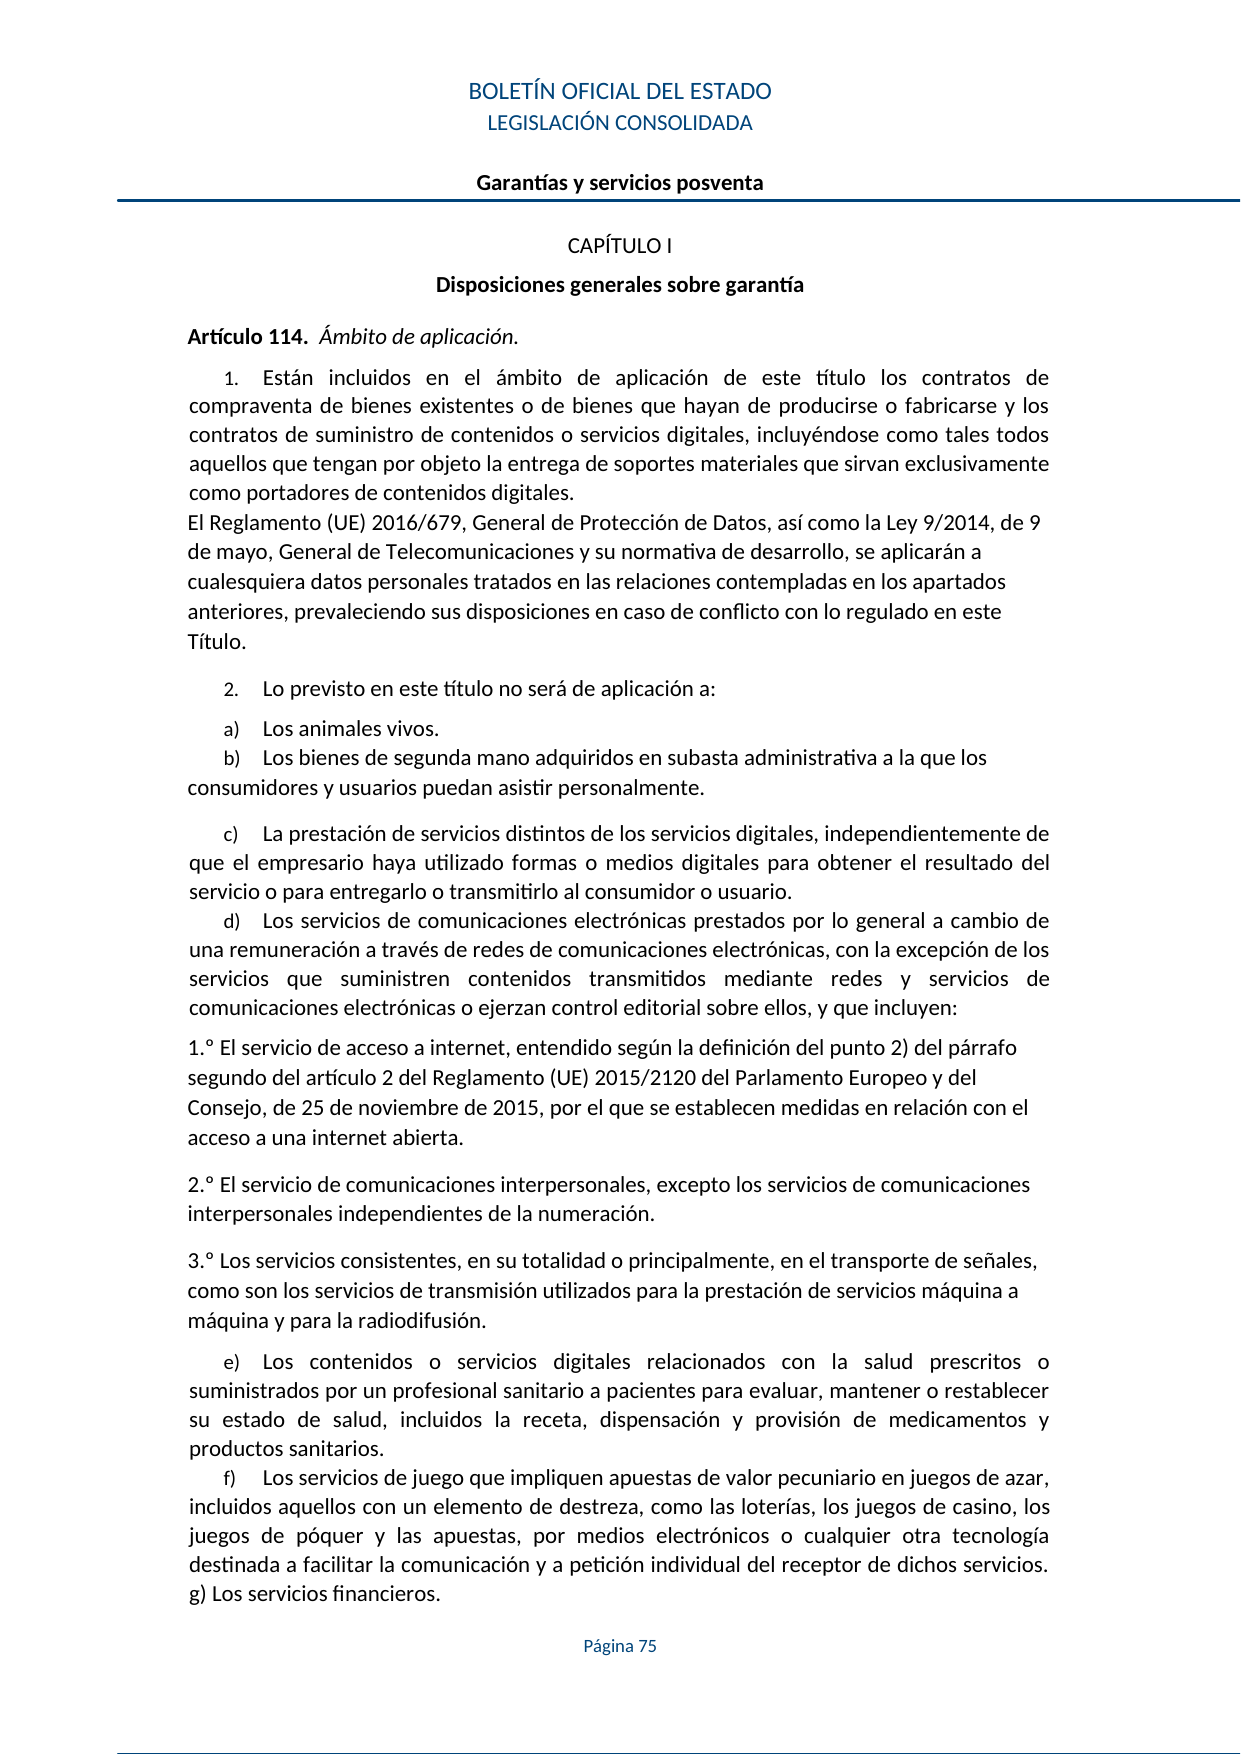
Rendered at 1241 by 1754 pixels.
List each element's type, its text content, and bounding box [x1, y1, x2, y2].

text Garantías y servicios posventa [189, 168, 1051, 196]
text 1.º El servicio de acceso a internet, entendido según la definición del punto 2) del párrafo segundo del artículo 2 del Reglamento (UE) 2015/2120 del Parlamento Europeo y del Consejo, de 25 de noviembre de 2015, por el que se establecen medidas en relación con el acceso a una internet abierta. [187, 1033, 1051, 1151]
text CAPÍTULO I [206, 231, 1034, 259]
text 3.º Los servicios consistentes, en su totalidad o principalmente, en el transporte de señales, como son los servicios de transmisión utilizados para la prestación de servicios máquina a máquina y para la radiodifusión. [187, 1246, 1051, 1334]
text El Reglamento (UE) 2016/679, General de Protección de Datos, así como la Ley 9/2014, de 9 de mayo, General de Telecomunicaciones y su normativa de desarrollo, se aplicarán a cualesquiera datos personales tratados en las relaciones contempladas en los apartados anteriores, prevaleciendo sus disposiciones en caso de conflicto con lo regulado en este Título. [187, 508, 1051, 655]
text Disposiciones generales sobre garantía [189, 271, 1051, 299]
list Los contenidos o servicios digitales relacionados con la salud prescritos o suministrados por un profesional sanitario a pacientes para evaluar, mantener o restablecer su estado de salud, incluidos la receta, dispensación y provisión de medicamentos y productos sanitarios. [189, 1347, 1051, 1462]
text 2.º El servicio de comunicaciones interpersonales, excepto los servicios de comunicaciones interpersonales independientes de la numeración. [187, 1170, 1051, 1228]
list Los bienes de segunda mano adquiridos en subasta administrativa a la que los [189, 743, 1051, 771]
text consumidores y usuarios puedan asistir personalmente. [187, 773, 1051, 801]
list Lo previsto en este título no será de aplicación a: [189, 674, 1051, 702]
list La prestación de servicios distintos de los servicios digitales, independientemente de que el empresario haya utilizado formas o medios digitales para obtener el resultado del servicio o para entregarlo o transmitirlo al consumidor o usuario. [189, 819, 1051, 905]
list Los servicios de comunicaciones electrónicas prestados por lo general a cambio de una remuneración a través de redes de comunicaciones electrónicas, con la excepción de los servicios que suministren contenidos transmitidos mediante redes y servicios de comunicaciones electrónicas o ejerzan control editorial sobre ellos, y que incluyen: [189, 907, 1051, 1021]
list Los servicios de juego que impliquen apuestas de valor pecuniario en juegos de azar, incluidos aquellos con un elemento de destreza, como las loterías, los juegos de casino, los juegos de póquer y las apuestas, por medios electrónicos o cualquier otra tecnología destinada a facilitar la comunicación y a petición individual del receptor de dichos servicios. g) Los servicios financieros. [189, 1463, 1051, 1607]
list Los animales vivos. [189, 714, 1051, 742]
list Están incluidos en el ámbito de aplicación de este título los contratos de compraventa de bienes existentes o de bienes que hayan de producirse o fabricarse y los contratos de suministro de contenidos o servicios digitales, incluyéndose como tales todos aquellos que tengan por objeto la entrega de soportes materiales que sirvan exclusivamente como portadores de contenidos digitales. [189, 363, 1051, 506]
text Artículo 114. Ámbito de aplicación. [187, 322, 1051, 350]
